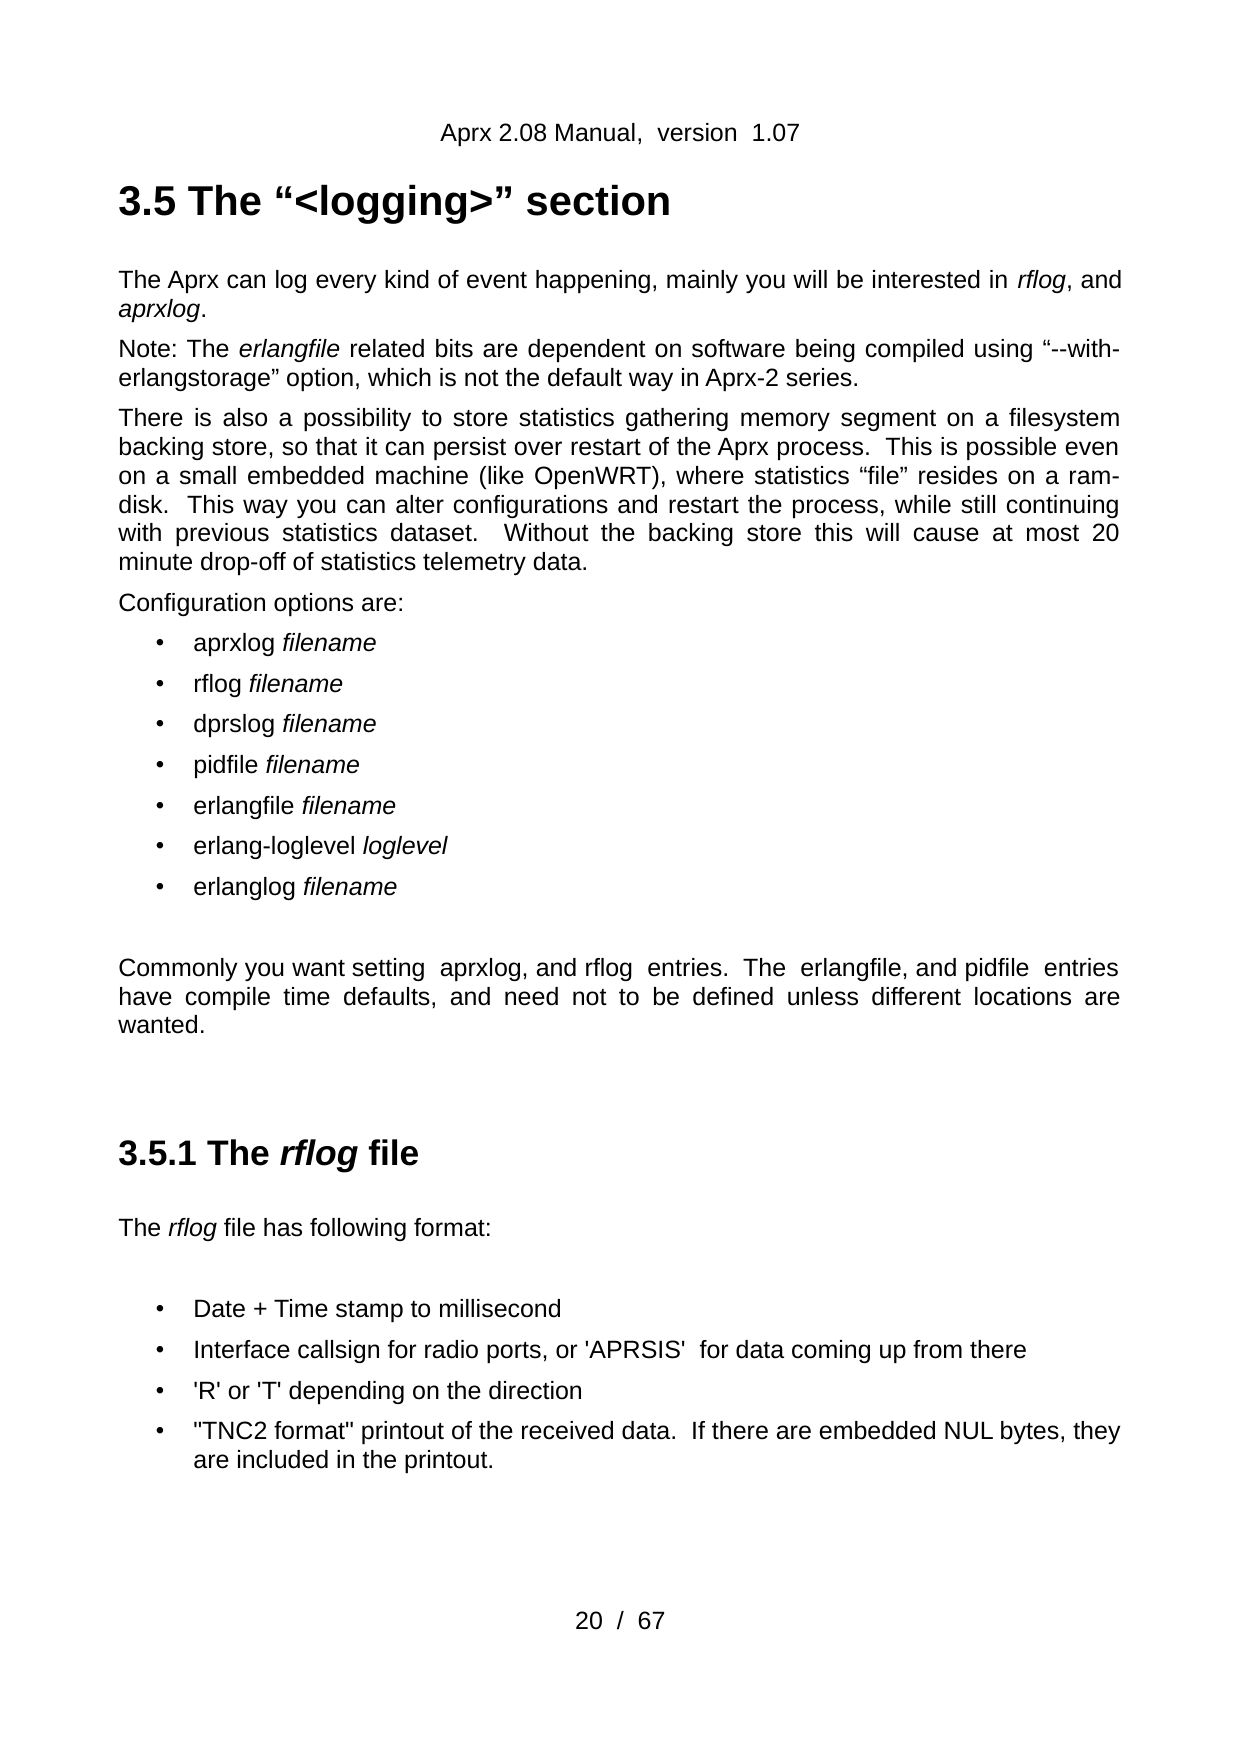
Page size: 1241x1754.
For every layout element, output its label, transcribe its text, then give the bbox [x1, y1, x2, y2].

subtitle The rflog file [118, 1132, 1122, 1173]
text The Aprx can log every kind of event happening, mainly you will be interested in rflog, and aprxlog. [118, 265, 1122, 322]
list erlangfile filename [156, 791, 1122, 819]
list Interface callsign for radio ports, or 'APRSIS' for data coming up from there [156, 1335, 1122, 1364]
list 'R' or 'T' depending on the direction [156, 1376, 1122, 1404]
list rflog filename [156, 669, 1122, 698]
text Commonly you want setting aprxlog, and rflog entries. The erlangfile, and pidfile entries have compile time defaults, and need not to be defined unless different locations are wanted. [118, 953, 1122, 1039]
list dprslog filename [156, 709, 1122, 738]
list aprxlog filename [156, 628, 1122, 657]
list erlanglog filename [156, 872, 1122, 901]
text Note: The erlangfile related bits are dependent on software being compiled using “--with-erlangstorage” option, which is not the default way in Aprx-2 series. [118, 334, 1122, 392]
list erlang-loglevel loglevel [156, 831, 1122, 860]
list "TNC2 format" printout of the received data. If there are embedded NUL bytes, they are included in the printout. [156, 1416, 1122, 1474]
text The rflog file has following format: [118, 1213, 1122, 1242]
text There is also a possibility to store statistics gathering memory segment on a filesystem backing store, so that it can persist over restart of the Aprx process. This is possible even on a small embedded machine (like OpenWRT), where statistics “file” resides on a ram-disk. This way you can alter configurations and restart the process, while still continuing with previous statistics dataset. Without the backing store this will cause at most 20 minute drop-off of statistics telemetry data. [118, 403, 1122, 576]
subtitle The “<logging>” section [118, 176, 1122, 224]
list pidfile filename [156, 750, 1122, 779]
list Date + Time stamp to millisecond [156, 1294, 1122, 1323]
text Configuration options are: [118, 588, 1122, 616]
